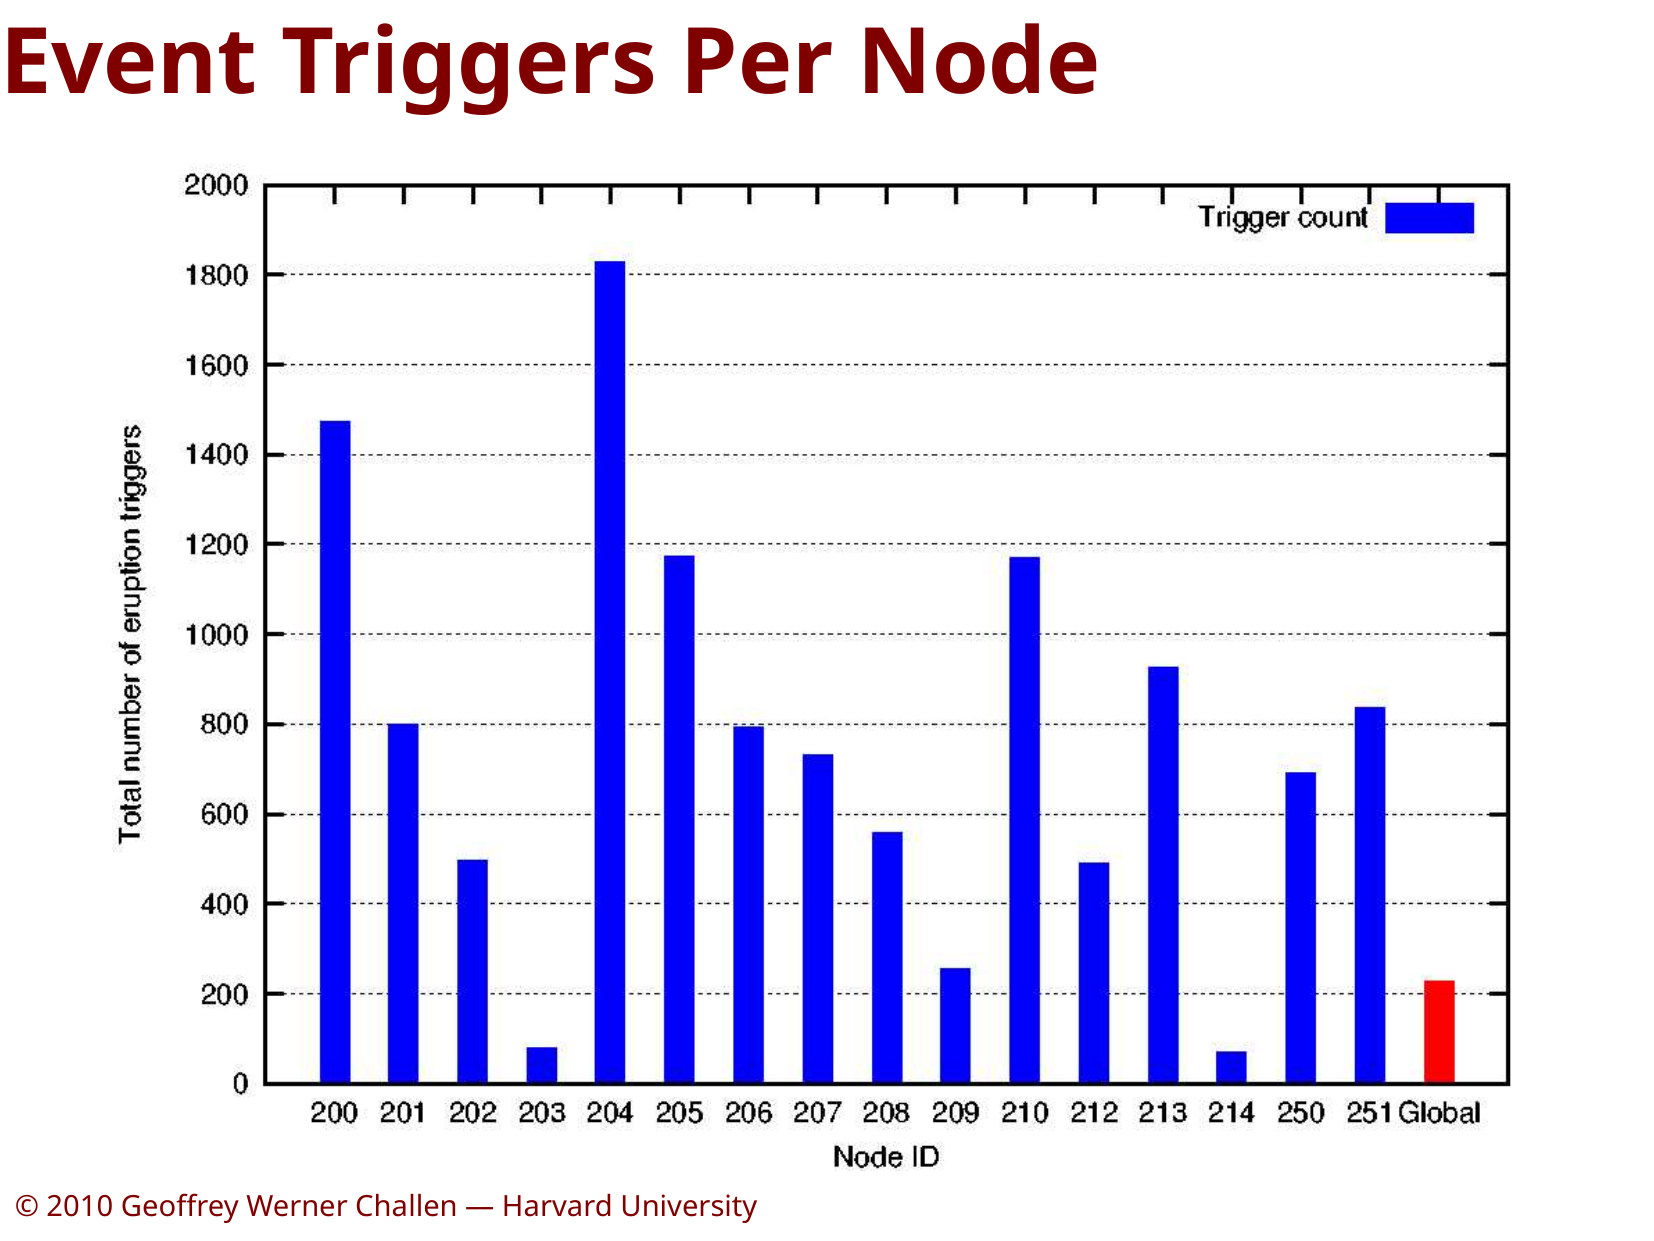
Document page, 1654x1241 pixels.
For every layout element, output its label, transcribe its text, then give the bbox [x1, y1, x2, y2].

picture [101, 153, 1552, 1171]
title Event Triggers Per Node [0, 0, 1654, 117]
